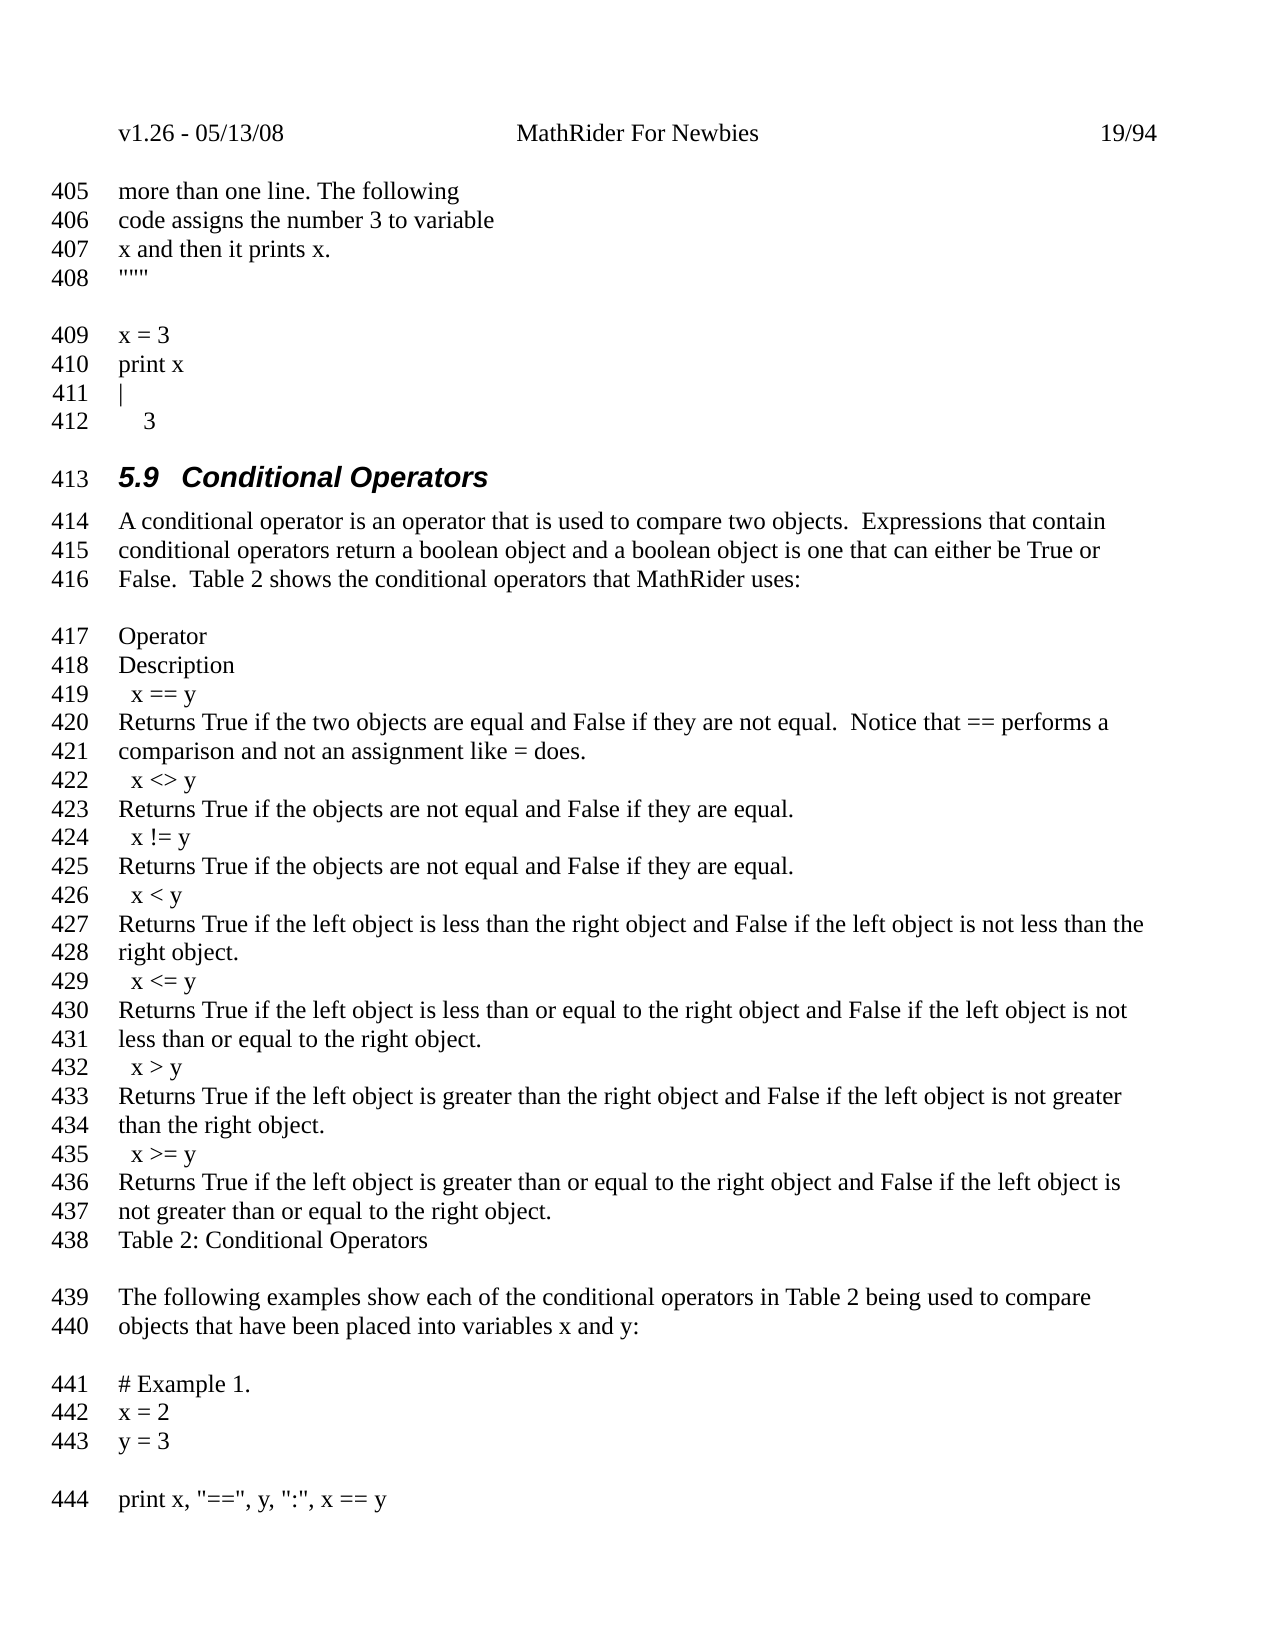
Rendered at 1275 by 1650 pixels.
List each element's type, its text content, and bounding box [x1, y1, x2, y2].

text code assigns the number 3 to variable [118, 205, 1157, 234]
text x == y [118, 679, 1157, 707]
subtitle Conditional Operators [118, 460, 1157, 494]
text The following examples show each of the conditional operators in Table 2 being used to compare objects that have been placed into variables x and y: [118, 1282, 1157, 1340]
text Returns True if the left object is greater than or equal to the right object and False if the left object is not greater than or equal to the right object. [118, 1167, 1157, 1225]
text Returns True if the left object is less than the right object and False if the left object is not less than the right object. [118, 909, 1157, 966]
text x and then it prints x. [118, 234, 1157, 263]
text more than one line. The following [118, 176, 1157, 205]
text """ [118, 263, 1157, 291]
text y = 3 [118, 1426, 1157, 1455]
text 3 [118, 406, 1157, 435]
text x <= y [118, 966, 1157, 995]
text | [118, 378, 1157, 406]
text x >= y [118, 1139, 1157, 1167]
text x > y [118, 1052, 1157, 1081]
text # Example 1. [118, 1369, 1157, 1397]
text x != y [118, 822, 1157, 851]
text Returns True if the objects are not equal and False if they are equal. [118, 851, 1157, 880]
text x < y [118, 880, 1157, 909]
text Table 2: Conditional Operators [118, 1225, 1157, 1254]
text Description [118, 650, 1157, 679]
text print x [118, 349, 1157, 378]
text Returns True if the two objects are equal and False if they are not equal. Notice that == performs a comparison and not an assignment like = does. [118, 707, 1157, 765]
text x <> y [118, 765, 1157, 794]
text Returns True if the left object is less than or equal to the right object and False if the left object is not less than or equal to the right object. [118, 995, 1157, 1052]
text print x, "==", y, ":", x == y [118, 1484, 1157, 1512]
text Operator [118, 621, 1157, 650]
text Returns True if the left object is greater than the right object and False if the left object is not greater than the right object. [118, 1081, 1157, 1139]
text x = 3 [118, 320, 1157, 349]
text Returns True if the objects are not equal and False if they are equal. [118, 794, 1157, 822]
text A conditional operator is an operator that is used to compare two objects. Expressions that contain conditional operators return a boolean object and a boolean object is one that can either be True or False. Table 2 shows the conditional operators that MathRider uses: [118, 506, 1157, 592]
text x = 2 [118, 1397, 1157, 1426]
